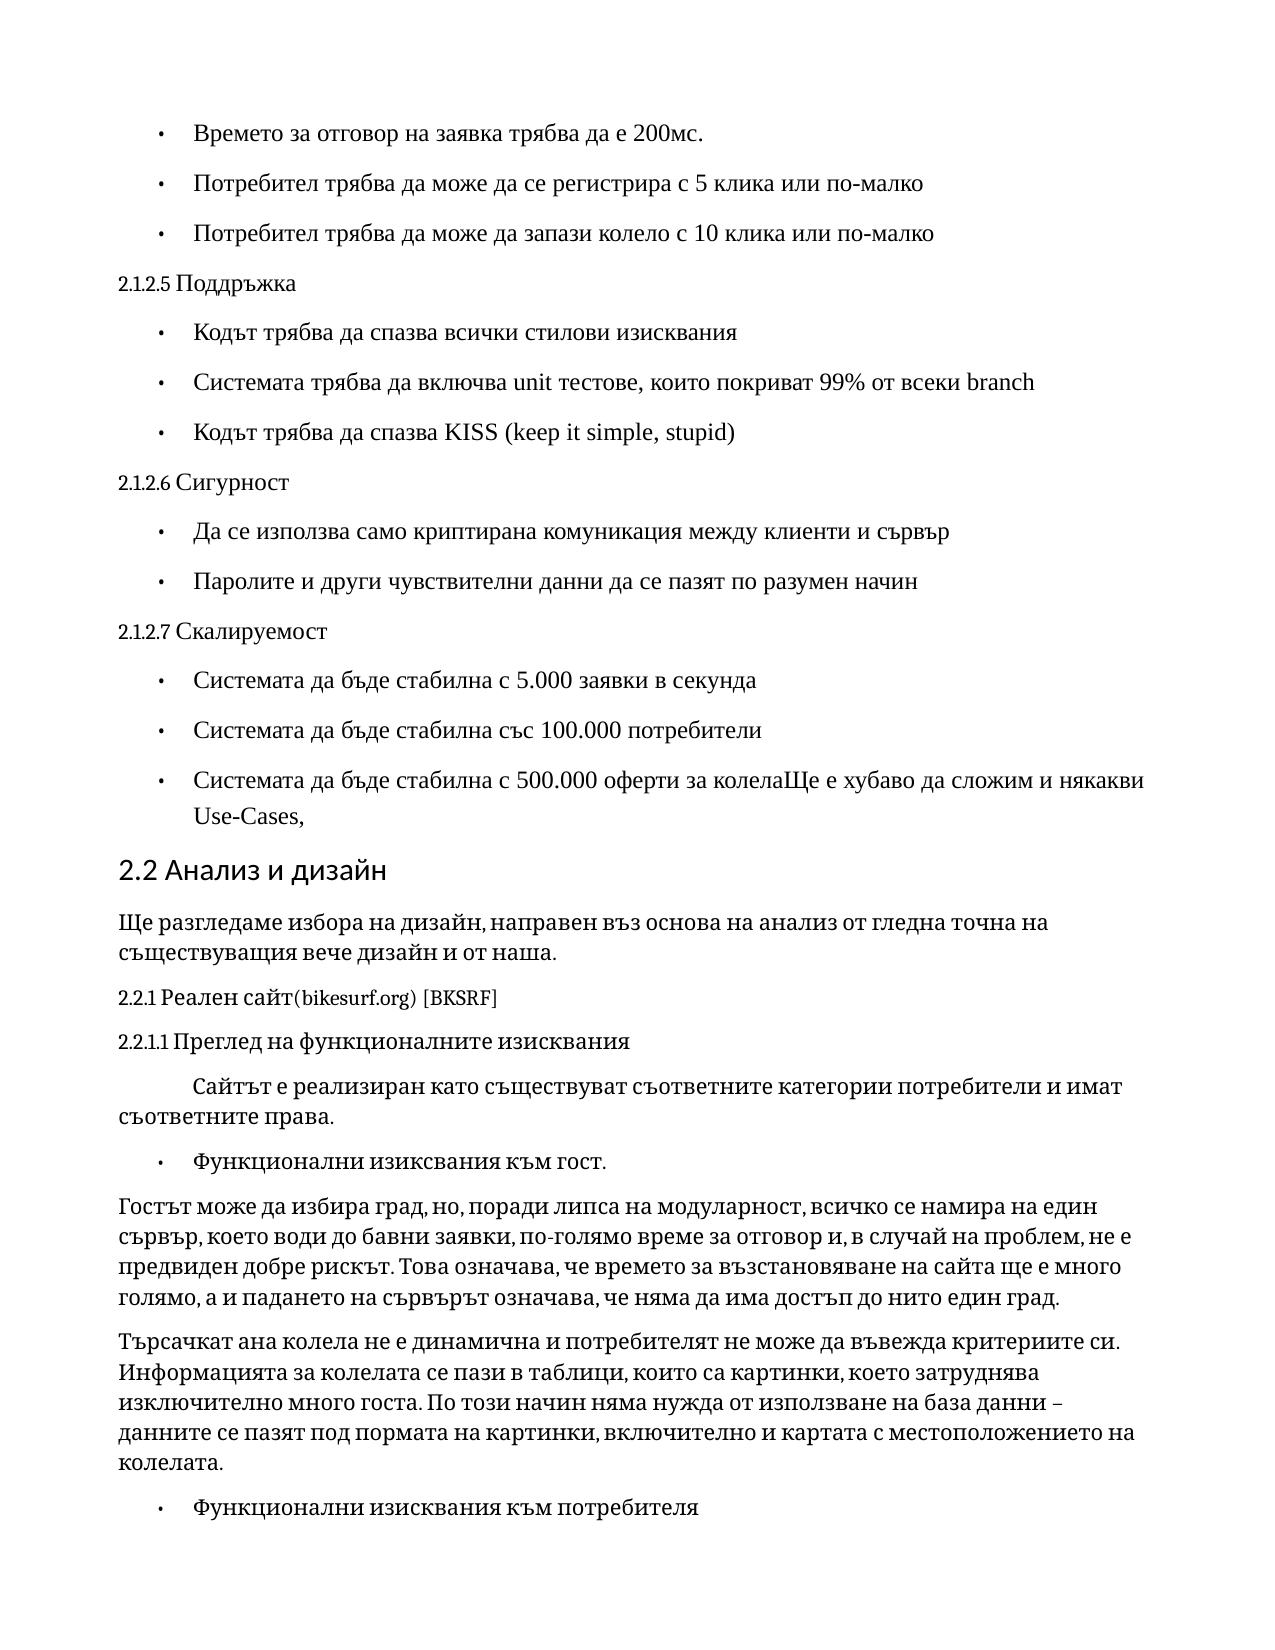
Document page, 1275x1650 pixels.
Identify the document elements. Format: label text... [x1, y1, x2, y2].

list Времето за отговор на заявка трябва да е 200мс. [156, 118, 1157, 148]
list Функционални изиксвания към гост. [156, 1150, 1157, 1175]
text 2.2.1 Реален сайт(bikesurf.org) [BKSRF] [118, 985, 1157, 1011]
text 2.2 Анализ и дизайн [118, 850, 1157, 888]
list Кодът трябва да спазва всички стилови изисквания [156, 317, 1157, 347]
text Гостът може да избира град, но, поради липса на модуларност, всичко се намира на един сървър, което води до бавни заявки, по-голямо време за отговор и, в случай на проблем, не е предвиден добре рискът. Това означава, че времето за възстановяване на сайта ще е много голямо, а и падането на сървърът означава, че няма да има достъп до нито един град. [118, 1195, 1157, 1311]
list Потребител трябва да може да се регистрира с 5 клика или по-малко [156, 168, 1157, 198]
list Системата трябва да включва unit тестове, които покриват 99% от всеки branch [156, 367, 1157, 397]
list Потребител трябва да може да запази колело с 10 клика или по-малко [156, 218, 1157, 248]
text 2.1.2.7 Скалируемост [118, 616, 1157, 645]
list Функционални изисквания към потребителя [156, 1496, 1157, 1521]
list Кодът трябва да спазва KISS (keep it simple, stupid) [156, 417, 1157, 447]
text Ще разгледаме избора на дизайн, направен въз основа на анализ от гледна точна на съществуващия вече дизайн и от наша. [118, 910, 1157, 966]
text 2.2.1.1 Преглед на функционалните изисквания [118, 1030, 1157, 1055]
list Системата да бъде стабилна със 100.000 потребители [156, 716, 1157, 745]
list Да се използва само криптирана комуникация между клиенти и сървър [156, 516, 1157, 546]
list Системата да бъде стабилна с 500.000 оферти за колелаЩе е хубаво да сложим и някакви Use-Cases, [156, 766, 1157, 830]
list Паролите и други чувствителни данни да се пазят по разумен начин [156, 566, 1157, 596]
text Търсачкат ана колела не е динамична и потребителят не може да въвежда критериите си. Информацията за колелата се пази в таблици, които са картинки, което затруднява изключително много госта. По този начин няма нужда от използване на база данни – данните се пазят под пормата на картинки, включително и картата с местоположението на колелата. [118, 1330, 1157, 1476]
text 2.1.2.5 Поддръжка [118, 268, 1157, 297]
text Сайтът е реализиран като съществуват съответните категории потребители и имат съответните права. [118, 1075, 1157, 1130]
text 2.1.2.6 Сигурност [118, 467, 1157, 496]
list Системата да бъде стабилна с 5.000 заявки в секунда [156, 666, 1157, 695]
